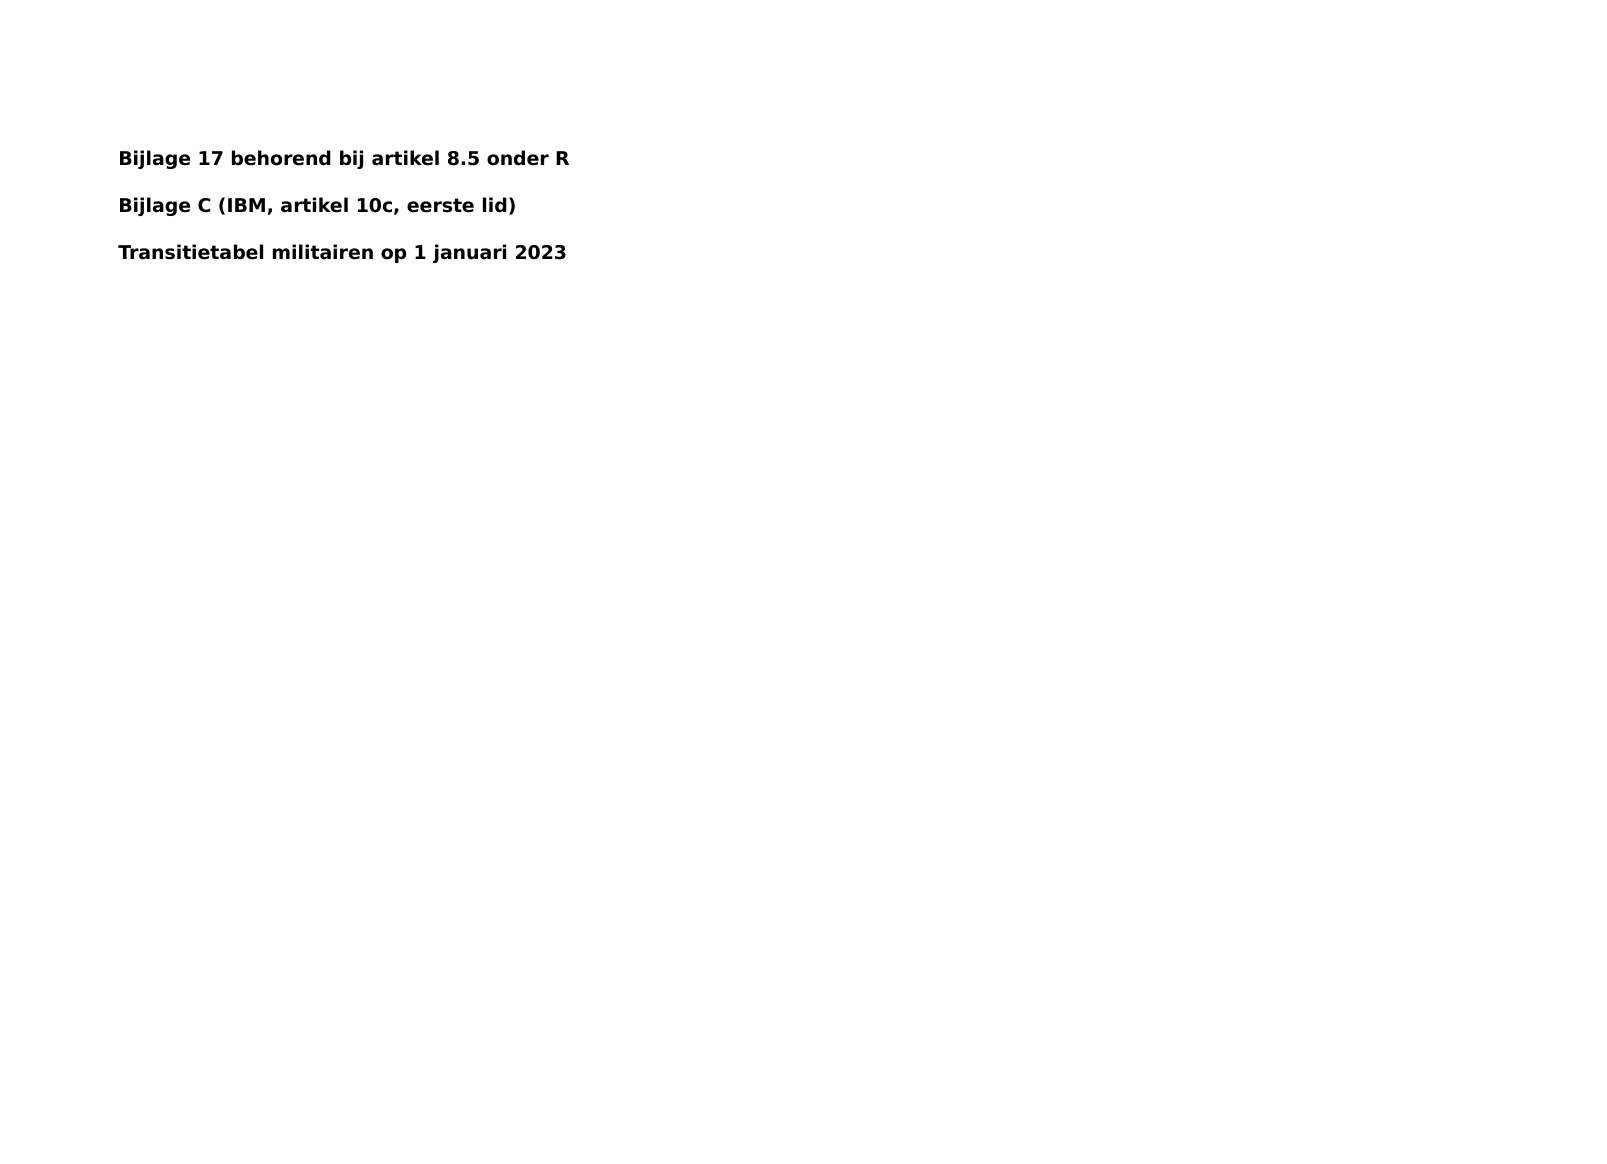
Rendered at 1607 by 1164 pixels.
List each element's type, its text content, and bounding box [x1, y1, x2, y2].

subtitle Transitietabel militairen op 1 januari 2023 [118, 242, 1488, 264]
subtitle Bijlage C (IBM, artikel 10c, eerste lid) [118, 195, 1488, 217]
subtitle Bijlage 17 behorend bij artikel 8.5 onder R [118, 148, 1488, 170]
